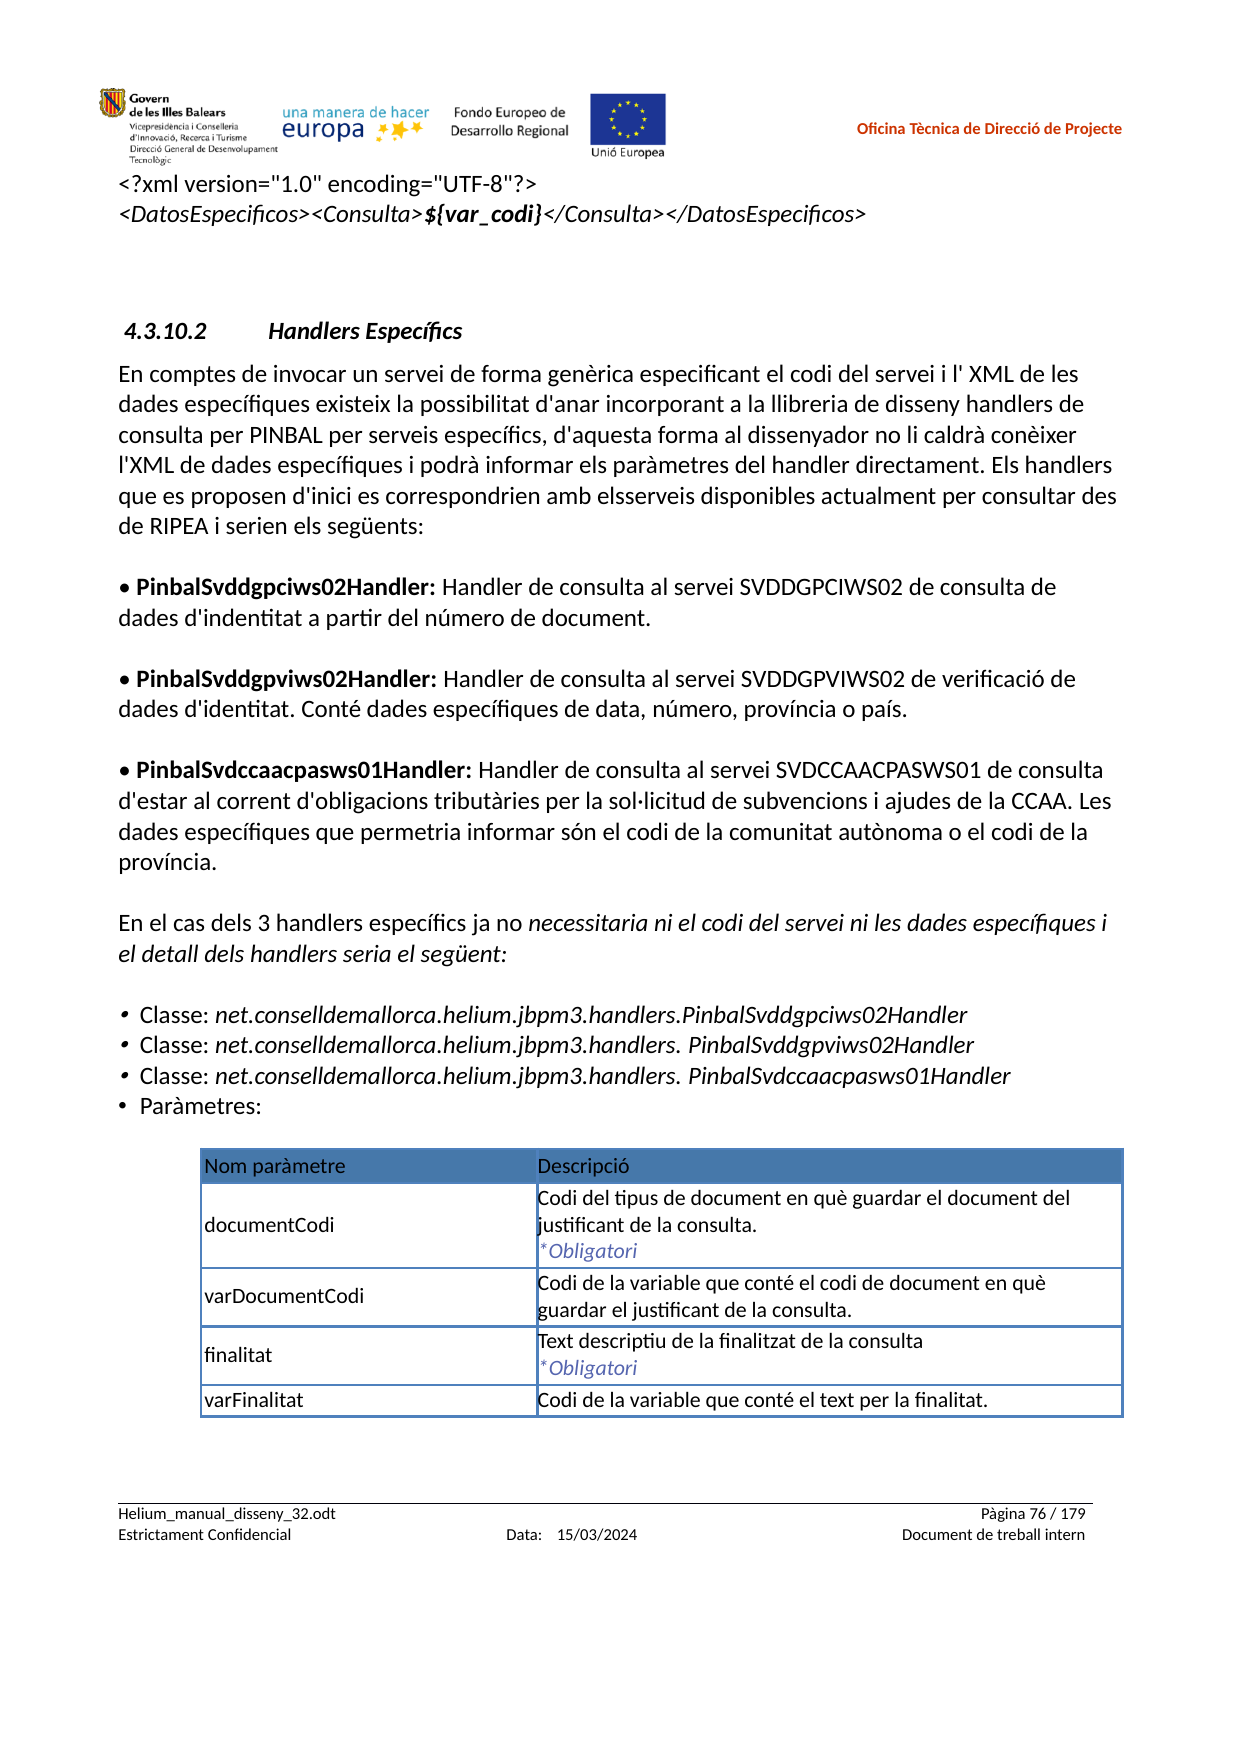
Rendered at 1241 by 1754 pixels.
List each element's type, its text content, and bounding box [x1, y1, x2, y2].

table_cell Codi del tipus de document en què guardar el document del justificant de la consulta. *Obligatori [539, 1184, 1121, 1267]
text • PinbalSvdccaacpasws01Handler: Handler de consulta al servei SVDCCAACPASWS01 de consulta d'estar al corrent d'obligacions tributàries per la sol·licitud de subvencions i ajudes de la CCAA. Les dades específiques que permetria informar són el codi de la comunitat autònoma o el codi de la província. [118, 754, 1122, 877]
subtitle Handlers Específics [118, 315, 1122, 345]
table_cell Text descriptiu de la finalitzat de la consulta *Obligatori [539, 1328, 1121, 1384]
text En el cas dels 3 handlers específics ja no necessitaria ni el codi del servei ni les dades específiques i el detall dels handlers seria el següent: [118, 907, 1122, 968]
text • PinbalSvddgpciws02Handler: Handler de consulta al servei SVDDGPCIWS02 de consulta de dades d'indentitat a partir del número de document. [118, 571, 1122, 632]
table_cell finalitat [202, 1328, 536, 1384]
table_cell documentCodi [202, 1184, 536, 1267]
text • Classe: net.conselldemallorca.helium.jbpm3.handlers.PinbalSvddgpciws02Handler [118, 999, 1122, 1029]
text <DatosEspecificos><Consulta>${var_codi}</Consulta></DatosEspecificos> [118, 198, 1122, 229]
text • Classe: net.conselldemallorca.helium.jbpm3.handlers. PinbalSvdccaacpasws01Handler [118, 1060, 1122, 1090]
table_cell Codi de la variable que conté el codi de document en què guardar el justificant de la consulta. [539, 1269, 1121, 1325]
text En comptes de invocar un servei de forma genèrica especificant el codi del servei i l' XML de les dades específiques existeix la possibilitat d'anar incorporant a la llibreria de disseny handlers de consulta per PINBAL per serveis específics, d'aquesta forma al dissenyador no li caldrà conèixer l'XML de dades específiques i podrà informar els paràmetres del handler directament. Els handlers que es proposen d'inici es correspondrien amb elsserveis disponibles actualment per consultar des de RIPEA i serien els següents: [118, 358, 1122, 541]
text • Paràmetres: [118, 1090, 1122, 1121]
text <?xml version="1.0" encoding="UTF-8"?> [118, 168, 1122, 198]
picture [99, 87, 668, 166]
text • Classe: net.conselldemallorca.helium.jbpm3.handlers. PinbalSvddgpviws02Handler [118, 1029, 1122, 1060]
table_cell Codi de la variable que conté el text per la finalitat. [539, 1386, 1121, 1415]
text • PinbalSvddgpviws02Handler: Handler de consulta al servei SVDDGPVIWS02 de verificació de dades d'identitat. Conté dades específiques de data, número, província o país. [118, 663, 1122, 724]
table_cell varFinalitat [202, 1386, 536, 1415]
table_header Descripció [539, 1150, 1121, 1182]
table_cell varDocumentCodi [202, 1269, 536, 1325]
table_header Nom paràmetre [202, 1150, 536, 1182]
